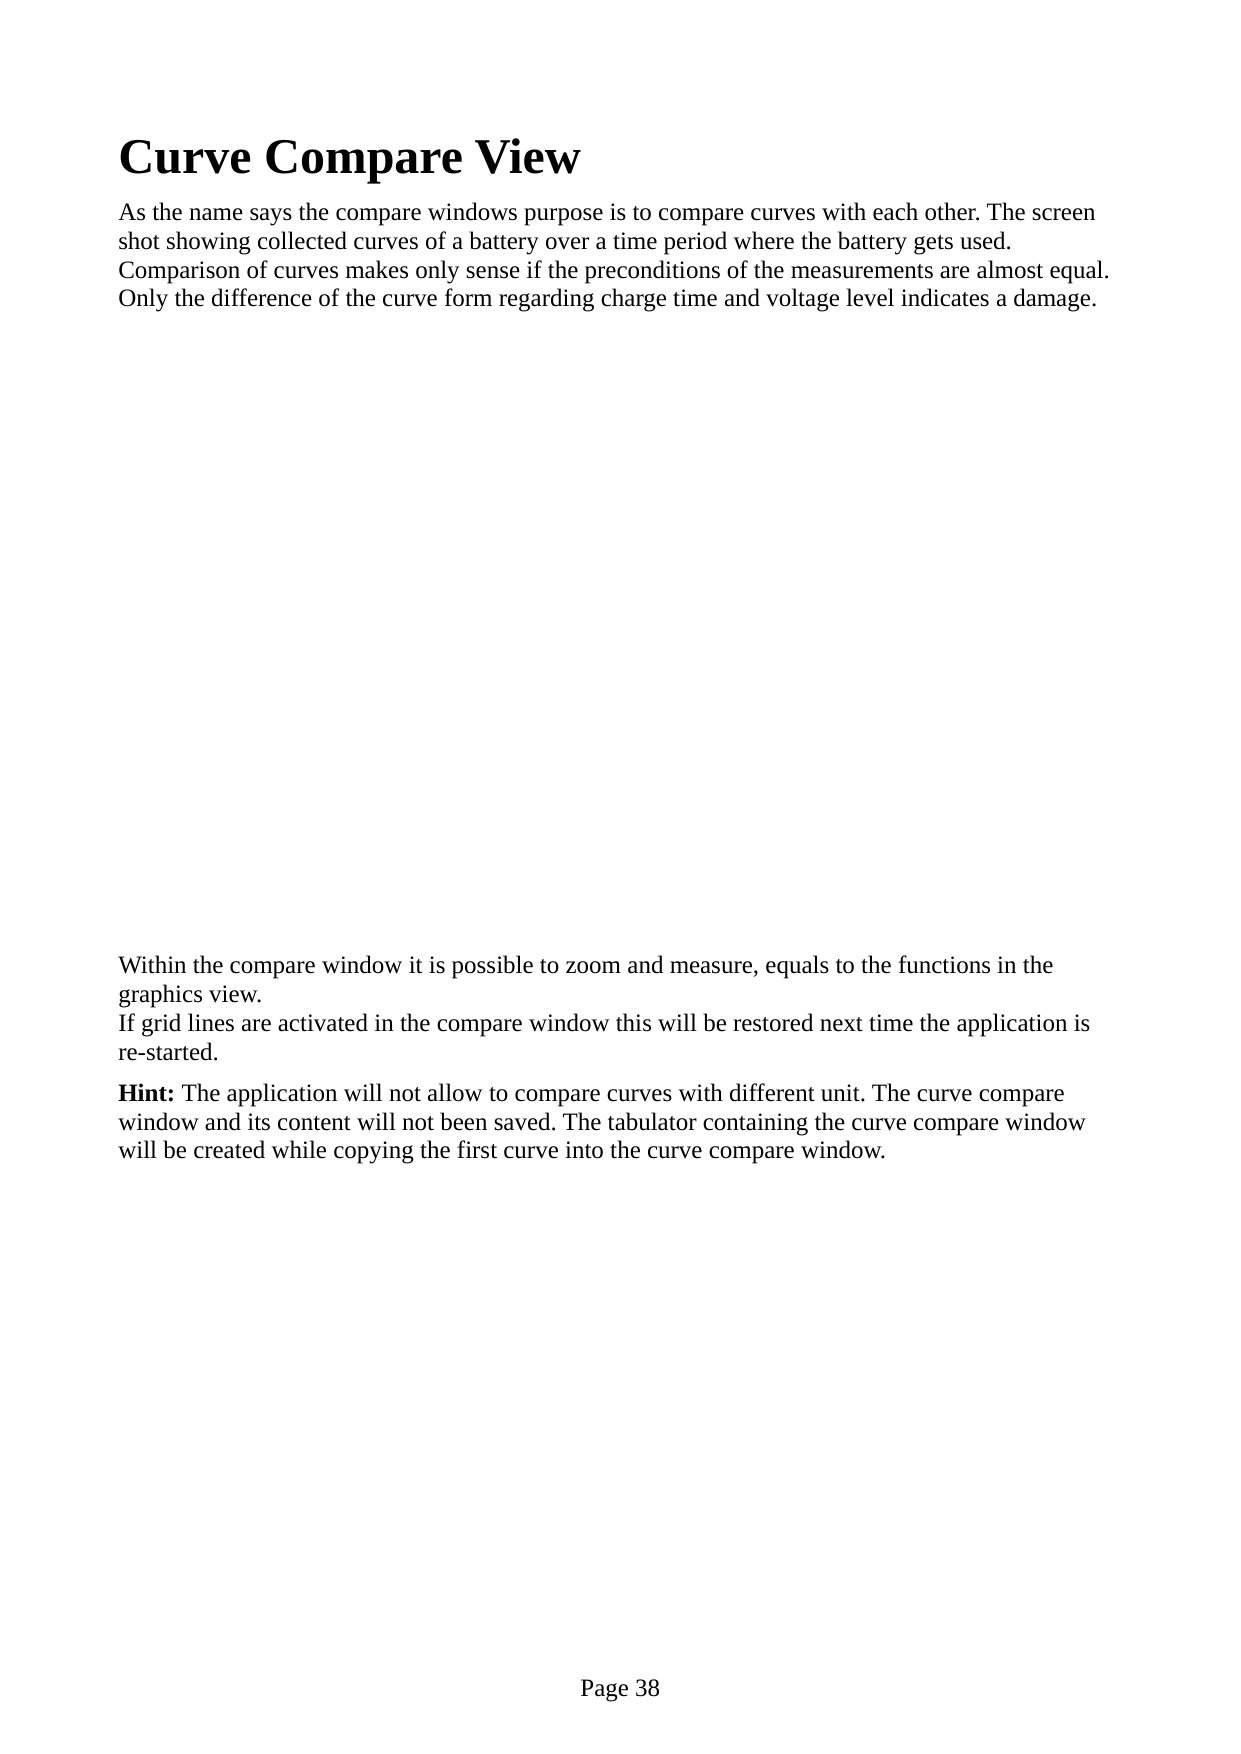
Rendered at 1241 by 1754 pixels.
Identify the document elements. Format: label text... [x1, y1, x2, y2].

subtitle Curve Compare View [118, 127, 1122, 185]
text As the name says the compare windows purpose is to compare curves with each other. The screen shot showing collected curves of a battery over a time period where the battery gets used. Comparison of curves makes only sense if the preconditions of the measurements are almost equal. Only the difference of the curve form regarding charge time and voltage level indicates a damage. [118, 197, 1122, 312]
text Hint: The application will not allow to compare curves with different unit. The curve compare window and its content will not been saved. The tabulator containing the curve compare window will be created while copying the first curve into the curve compare window. [118, 1078, 1122, 1164]
text Within the compare window it is possible to zoom and measure, equals to the functions in the graphics view. If grid lines are activated in the compare window this will be restored next time the application is re-started. [118, 950, 1122, 1065]
